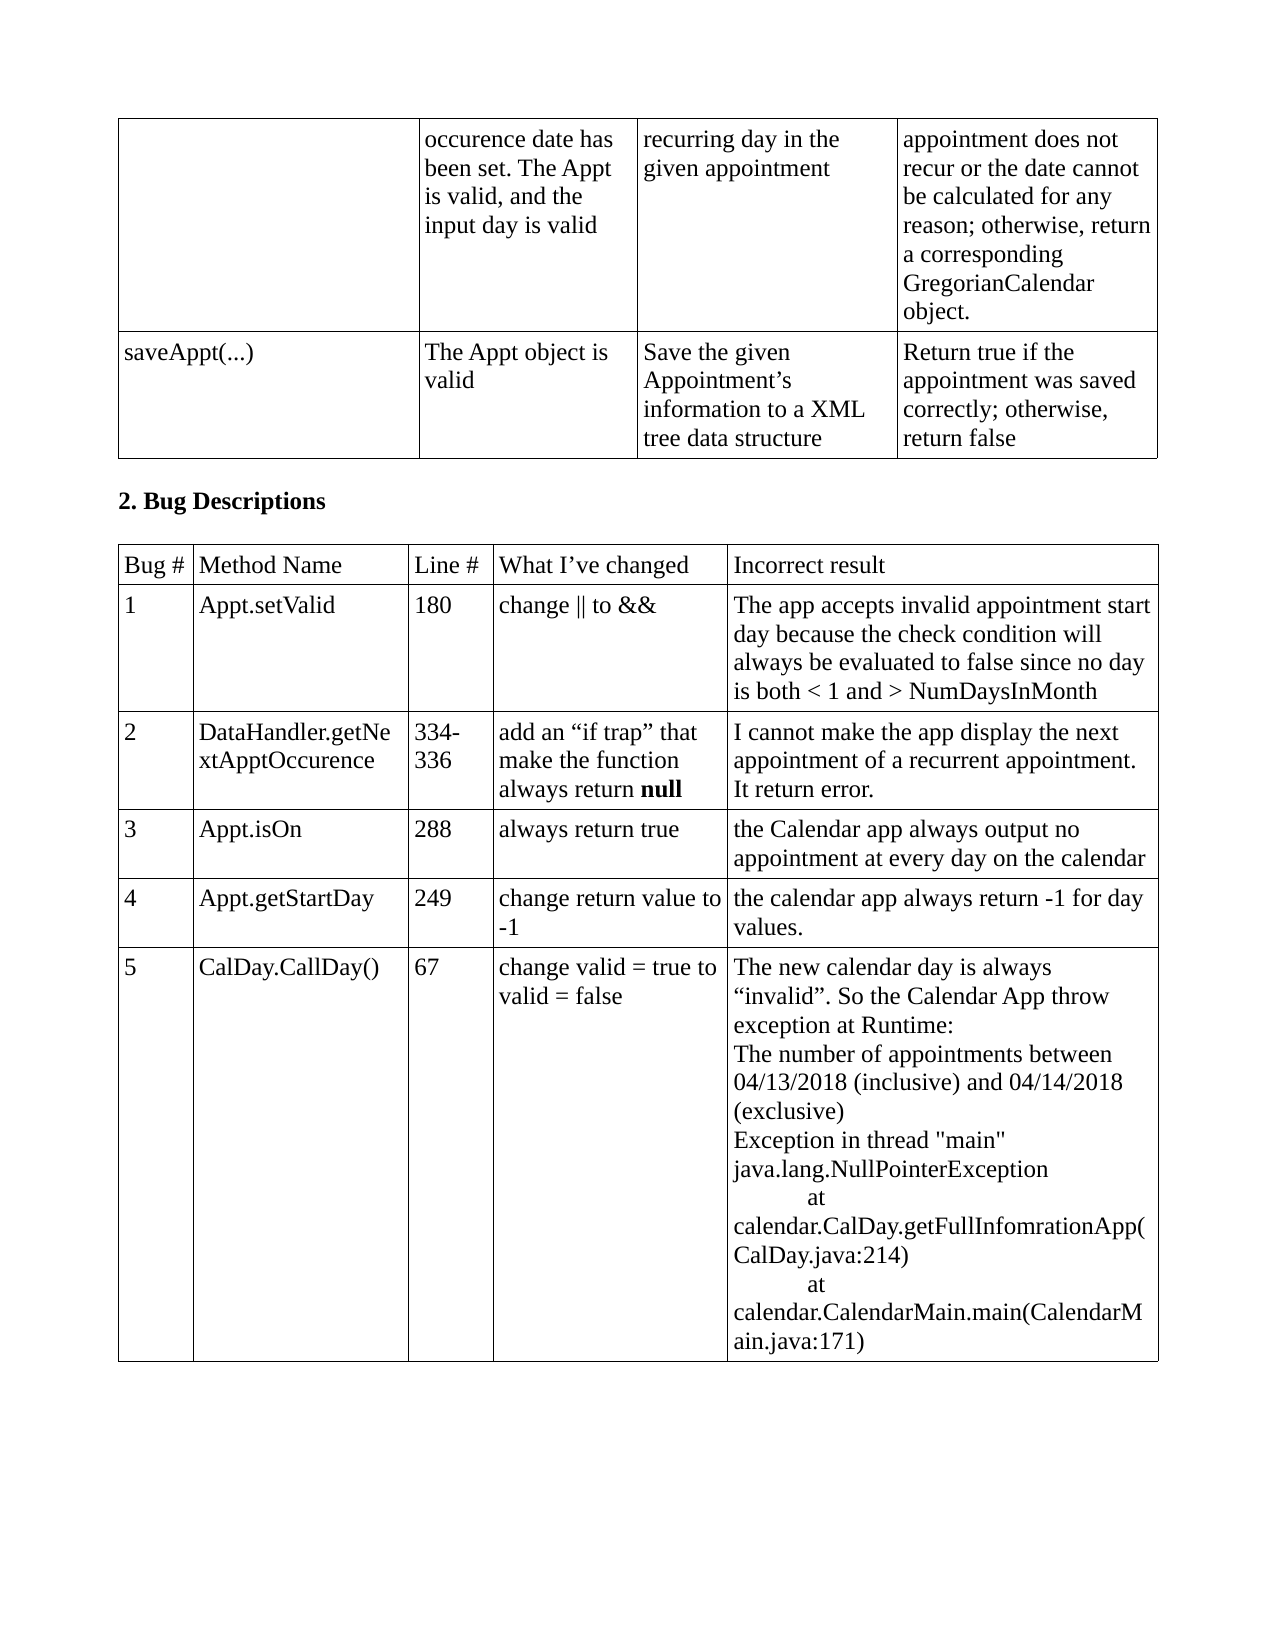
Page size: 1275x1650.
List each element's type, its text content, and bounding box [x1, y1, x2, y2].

table_cell occurence date has been set. The Appt is valid, and the input day is valid [420, 119, 637, 331]
table_cell Appt.setValid [194, 585, 408, 711]
table_cell I cannot make the app display the next appointment of a recurrent appointment. It return error. [728, 712, 1158, 808]
table_cell DataHandler.getNextApptOccurence [194, 712, 408, 808]
table_cell 2 [119, 712, 193, 808]
table_cell 249 [409, 879, 493, 947]
table_cell 180 [409, 585, 493, 711]
table_cell Appt.isOn [194, 810, 408, 878]
text 2. Bug Descriptions [118, 486, 1157, 515]
table_header What I’ve changed [494, 545, 727, 584]
table_cell 4 [119, 879, 193, 947]
table_cell The app accepts invalid appointment start day because the check condition will always be evaluated to false since no day is both < 1 and > NumDaysInMonth [728, 585, 1158, 711]
table_cell saveAppt(...) [119, 332, 419, 457]
table_cell 5 [119, 948, 193, 1361]
table_header Incorrect result [728, 545, 1158, 584]
table_cell add an “if trap” that make the function always return null [494, 712, 727, 808]
table_cell change valid = true to valid = false [494, 948, 727, 1361]
table_cell 334-336 [409, 712, 493, 808]
table_cell Save the given Appointment’s information to a XML tree data structure [638, 332, 897, 457]
table_cell 1 [119, 585, 193, 711]
table_cell 67 [409, 948, 493, 1361]
table_cell always return true [494, 810, 727, 878]
table_cell the Calendar app always output no appointment at every day on the calendar [728, 810, 1158, 878]
table_cell change || to && [494, 585, 727, 711]
table_cell 288 [409, 810, 493, 878]
table_cell CalDay.CallDay() [194, 948, 408, 1361]
table_cell recurring day in the given appointment [638, 119, 897, 331]
table_cell the calendar app always return -1 for day values. [728, 879, 1158, 947]
table_header Line # [409, 545, 493, 584]
table_cell change return value to -1 [494, 879, 727, 947]
table_cell appointment does not recur or the date cannot be calculated for any reason; otherwise, return a corresponding GregorianCalendar object. [898, 119, 1157, 331]
table_cell Appt.getStartDay [194, 879, 408, 947]
table_cell The Appt object is valid [420, 332, 637, 457]
table_cell The new calendar day is always “invalid”. So the Calendar App throw exception at Runtime: The number of appointments between 04/13/2018 (inclusive) and 04/14/2018 (exclusive) Exception in thread "main" java.lang.NullPointerException at calendar.CalDay.getFullInfomrationApp(CalDay.java:214) at calendar.CalendarMain.main(CalendarMain.java:171) [728, 948, 1158, 1361]
table_cell [119, 119, 419, 331]
table_header Method Name [194, 545, 408, 584]
table_cell 3 [119, 810, 193, 878]
table_header Bug # [119, 545, 193, 584]
table_cell Return true if the appointment was saved correctly; otherwise, return false [898, 332, 1157, 457]
